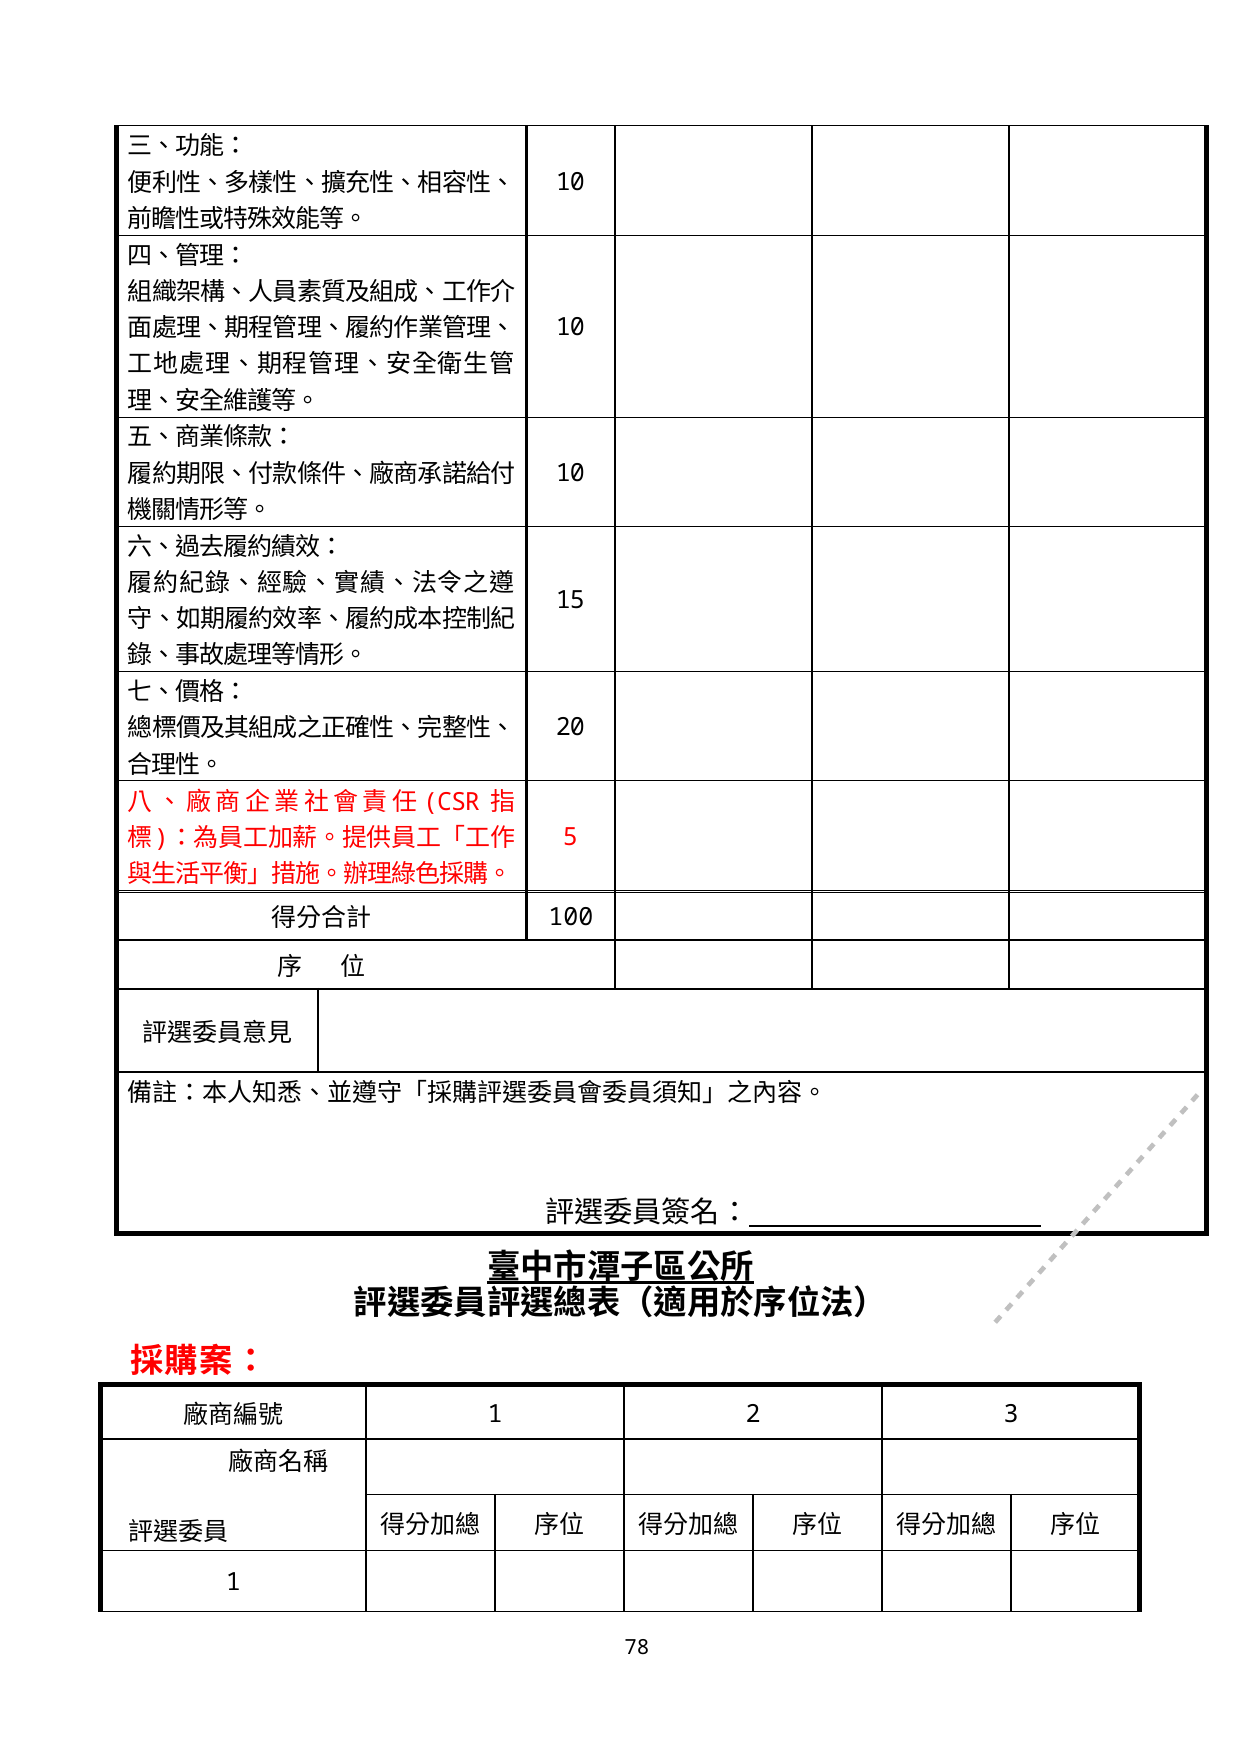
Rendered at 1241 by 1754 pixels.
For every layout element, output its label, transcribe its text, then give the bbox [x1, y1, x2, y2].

table_cell [367, 1551, 494, 1611]
table_cell [616, 941, 811, 988]
table_cell 七、價格： 總標價及其組成之正確性、完整性、合理性。 [119, 672, 525, 780]
table_cell 五、商業條款： 履約期限、付款條件、廠商承諾給付機關情形等。 [119, 418, 525, 526]
table_cell [616, 893, 811, 939]
table_cell [813, 527, 1008, 671]
table_header 3 [883, 1387, 1137, 1438]
table_cell [1012, 1551, 1137, 1611]
table_cell 八、廠商企業社會責任(CSR指標)：為員工加薪。提供員工「工作與生活平衡」措施。辦理綠色採購。 [119, 781, 525, 890]
table_cell [813, 236, 1008, 416]
table_cell 六、過去履約績效： 履約紀錄、經驗、實績、法令之遵守、如期履約效率、履約成本控制紀錄、事故處理等情形。 [119, 527, 525, 671]
table_cell [625, 1440, 881, 1494]
table_cell 廠商名稱 評選委員 [103, 1440, 365, 1550]
table_cell 1 [103, 1551, 365, 1611]
table_cell [813, 893, 1008, 939]
table_cell [813, 672, 1008, 780]
table_cell [319, 990, 1204, 1071]
table_cell 100 [528, 893, 614, 939]
table_cell [1010, 527, 1204, 671]
table_cell [1010, 893, 1204, 939]
table_cell 5 [528, 781, 614, 890]
table_header 廠商編號 [103, 1387, 365, 1438]
table_cell [813, 941, 1008, 988]
table_header 2 [625, 1387, 881, 1438]
table_cell 四、管理： 組織架構、人員素質及組成、工作介面處理、期程管理、履約作業管理、工地處理、期程管理、安全衛生管理、安全維護等。 [119, 236, 525, 416]
table_cell 10 [528, 126, 614, 234]
table_cell [616, 236, 811, 416]
table_cell [883, 1551, 1010, 1611]
table_cell 得分合計 [119, 893, 525, 939]
table_cell 得分加總 [367, 1495, 494, 1550]
table_cell 得分加總 [625, 1495, 752, 1550]
text 採購案： [130, 1334, 1110, 1382]
table_cell 10 [528, 236, 614, 416]
table_cell [813, 126, 1008, 234]
table_cell 評選委員意見 [119, 990, 317, 1071]
table_cell 序位 [1012, 1495, 1137, 1550]
table_cell [1010, 672, 1204, 780]
table_cell [616, 418, 811, 526]
table_cell 序位 [496, 1495, 623, 1550]
table_cell 備註：本人知悉、並遵守「採購評選委員會委員須知」之內容。 評選委員簽名： [119, 1073, 1204, 1231]
table_cell 15 [528, 527, 614, 671]
table_cell [367, 1440, 623, 1494]
table_cell 三、功能： 便利性、多樣性、擴充性、相容性、前瞻性或特殊效能等。 [119, 126, 525, 234]
table_cell [616, 672, 811, 780]
table_cell 得分加總 [883, 1495, 1010, 1550]
table_cell [754, 1551, 881, 1611]
table_cell 序位 [754, 1495, 881, 1550]
table_header 1 [367, 1387, 623, 1438]
table_cell [1010, 236, 1204, 416]
table_cell [616, 781, 811, 890]
table_cell [813, 418, 1008, 526]
table_cell 10 [528, 418, 614, 526]
table_cell [813, 781, 1008, 890]
table_cell [496, 1551, 623, 1611]
table_cell [625, 1551, 752, 1611]
table_cell [616, 527, 811, 671]
table_cell [1010, 126, 1204, 234]
table_cell 序 位 [119, 941, 614, 988]
table_cell [883, 1440, 1137, 1494]
table_cell [1010, 418, 1204, 526]
table_cell [616, 126, 811, 234]
text 評選委員評選總表（適用於序位法） [130, 1290, 1110, 1321]
table_cell [1010, 941, 1204, 988]
table_cell [1010, 781, 1204, 890]
table_cell 20 [528, 672, 614, 780]
text 臺中市潭子區公所 [130, 1236, 1110, 1290]
